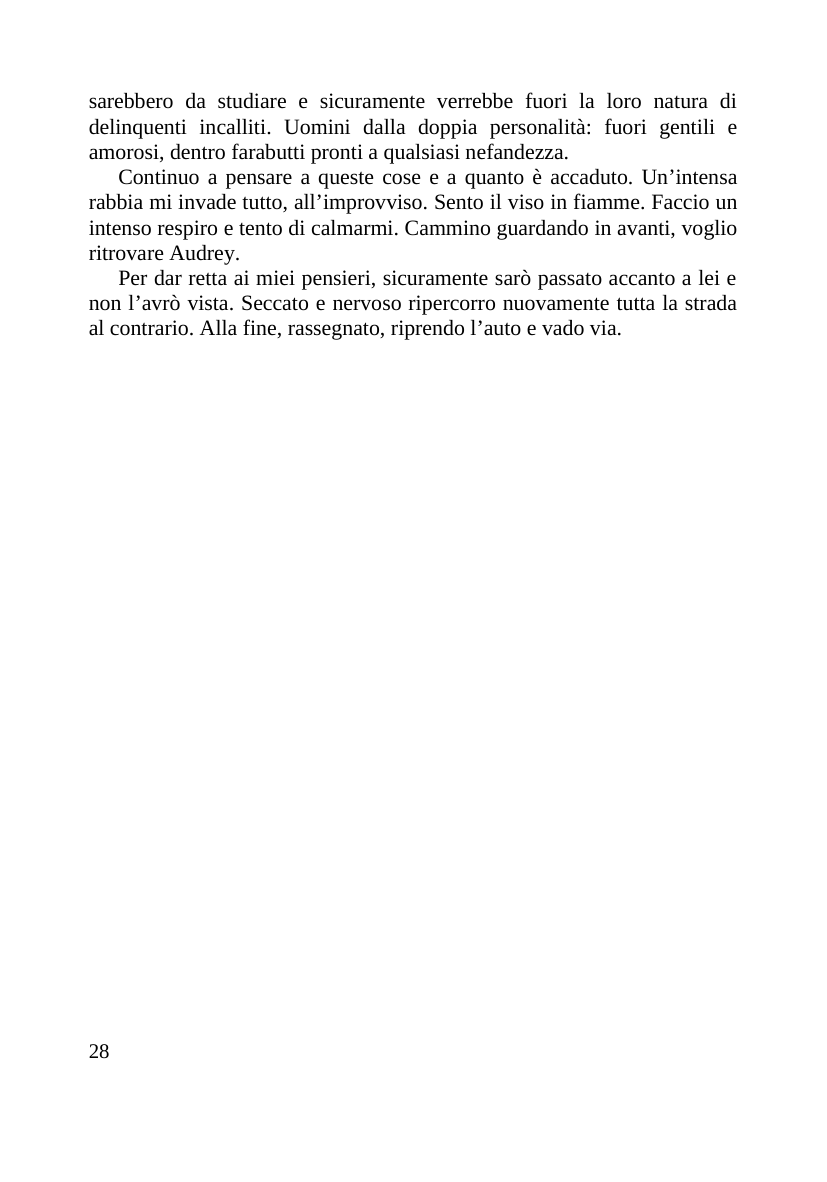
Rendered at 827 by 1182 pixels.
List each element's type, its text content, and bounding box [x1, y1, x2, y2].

text sarebbero da studiare e sicuramente verrebbe fuori la loro natura di delinquenti incalliti. Uomini dalla doppia personalità: fuori gentili e amorosi, dentro farabutti pronti a qualsiasi nefandezza. [88, 88, 738, 164]
text Per dar retta ai miei pensieri, sicuramente sarò passato accanto a lei e non l’avrò vista. Seccato e nervoso ripercorro nuovamente tutta la strada al contrario. Alla fine, rassegnato, riprendo l’auto e vado via. [88, 265, 738, 341]
text Continuo a pensare a queste cose e a quanto è accaduto. Un’intensa rabbia mi invade tutto, all’improvviso. Sento il viso in fiamme. Faccio un intenso respiro e tento di calmarmi. Cammino guardando in avanti, voglio ritrovare Audrey. [88, 164, 738, 265]
